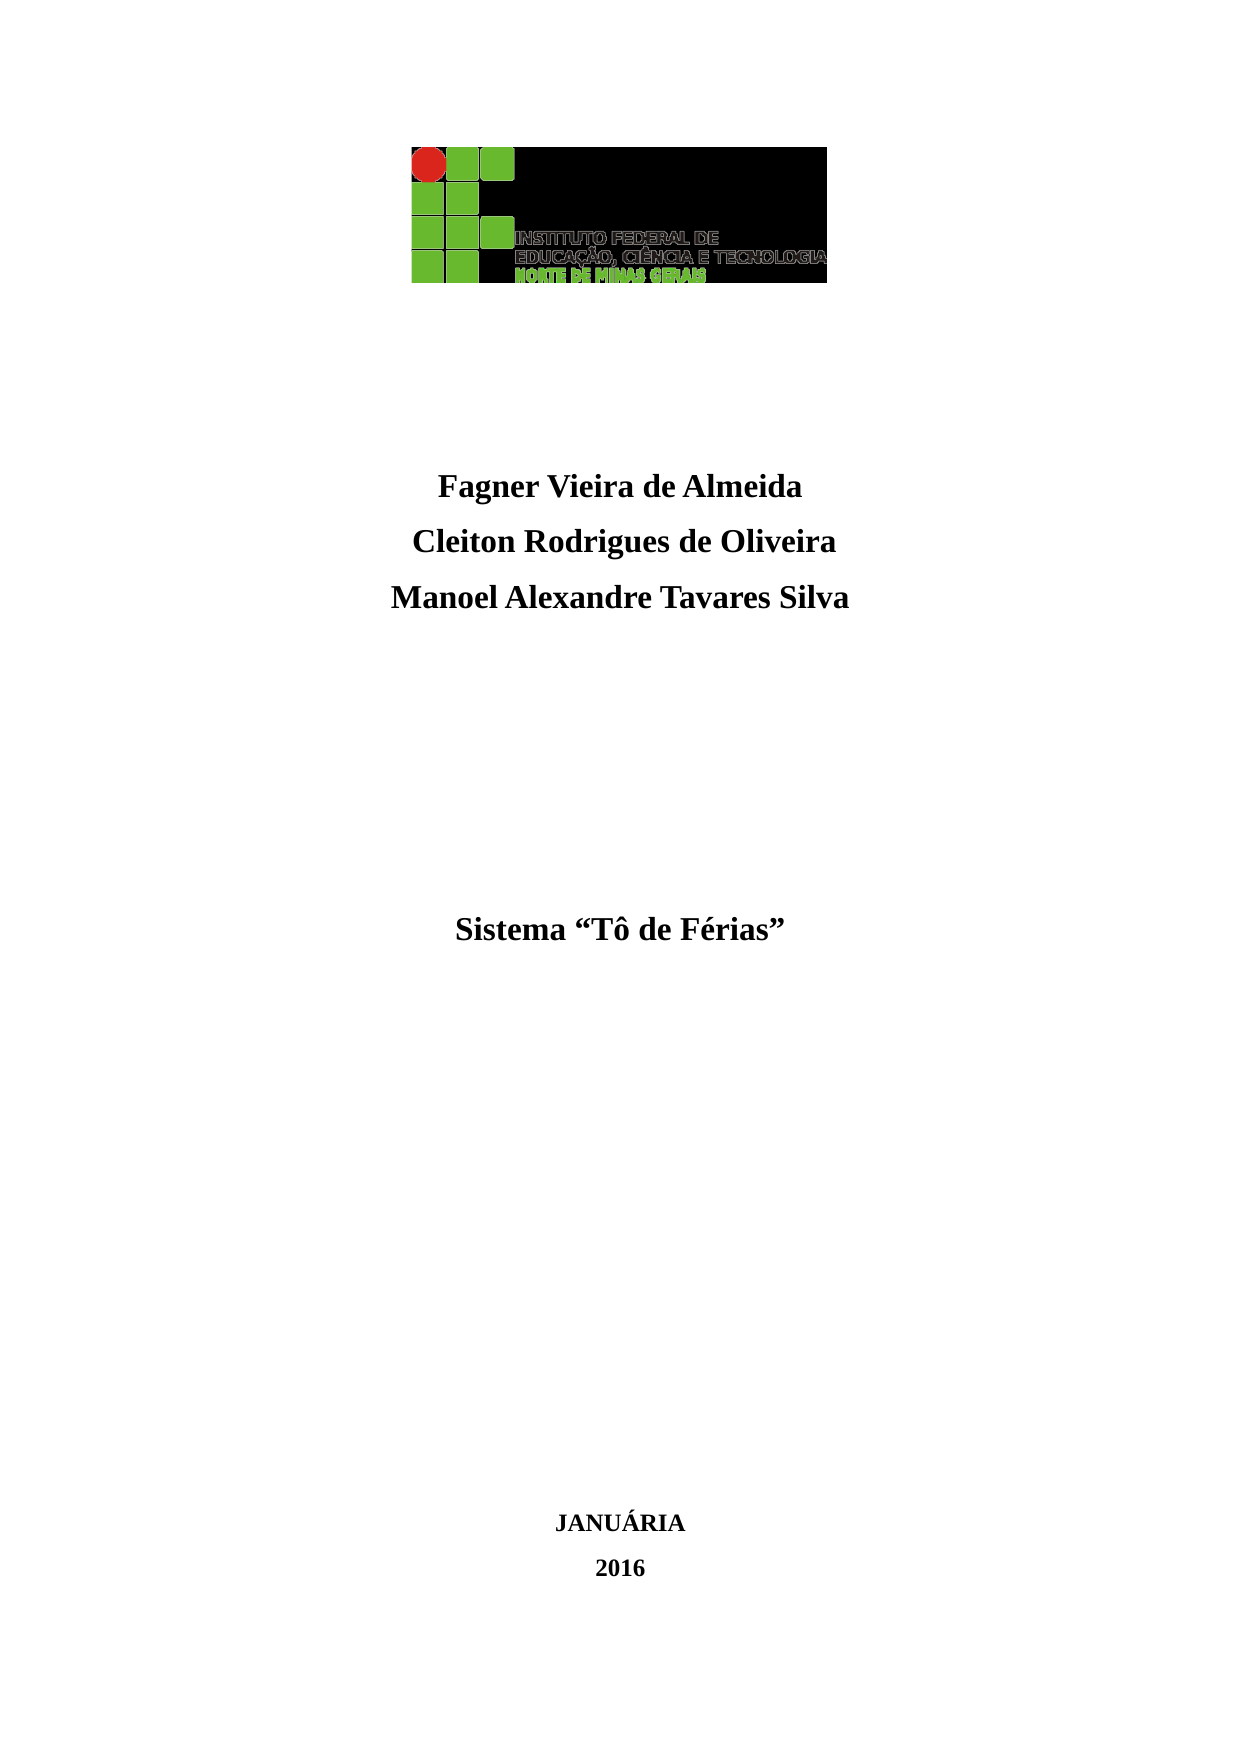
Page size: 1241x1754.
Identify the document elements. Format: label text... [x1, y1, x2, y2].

text JANUÁRIA [177, 1508, 1063, 1536]
text Fagner Vieira de Almeida [177, 466, 1063, 505]
text Cleiton Rodrigues de Oliveira [177, 522, 1063, 560]
text 2016 [177, 1553, 1063, 1582]
text Sistema “Tô de Férias” [177, 909, 1063, 947]
text Manoel Alexandre Tavares Silva [177, 577, 1063, 615]
